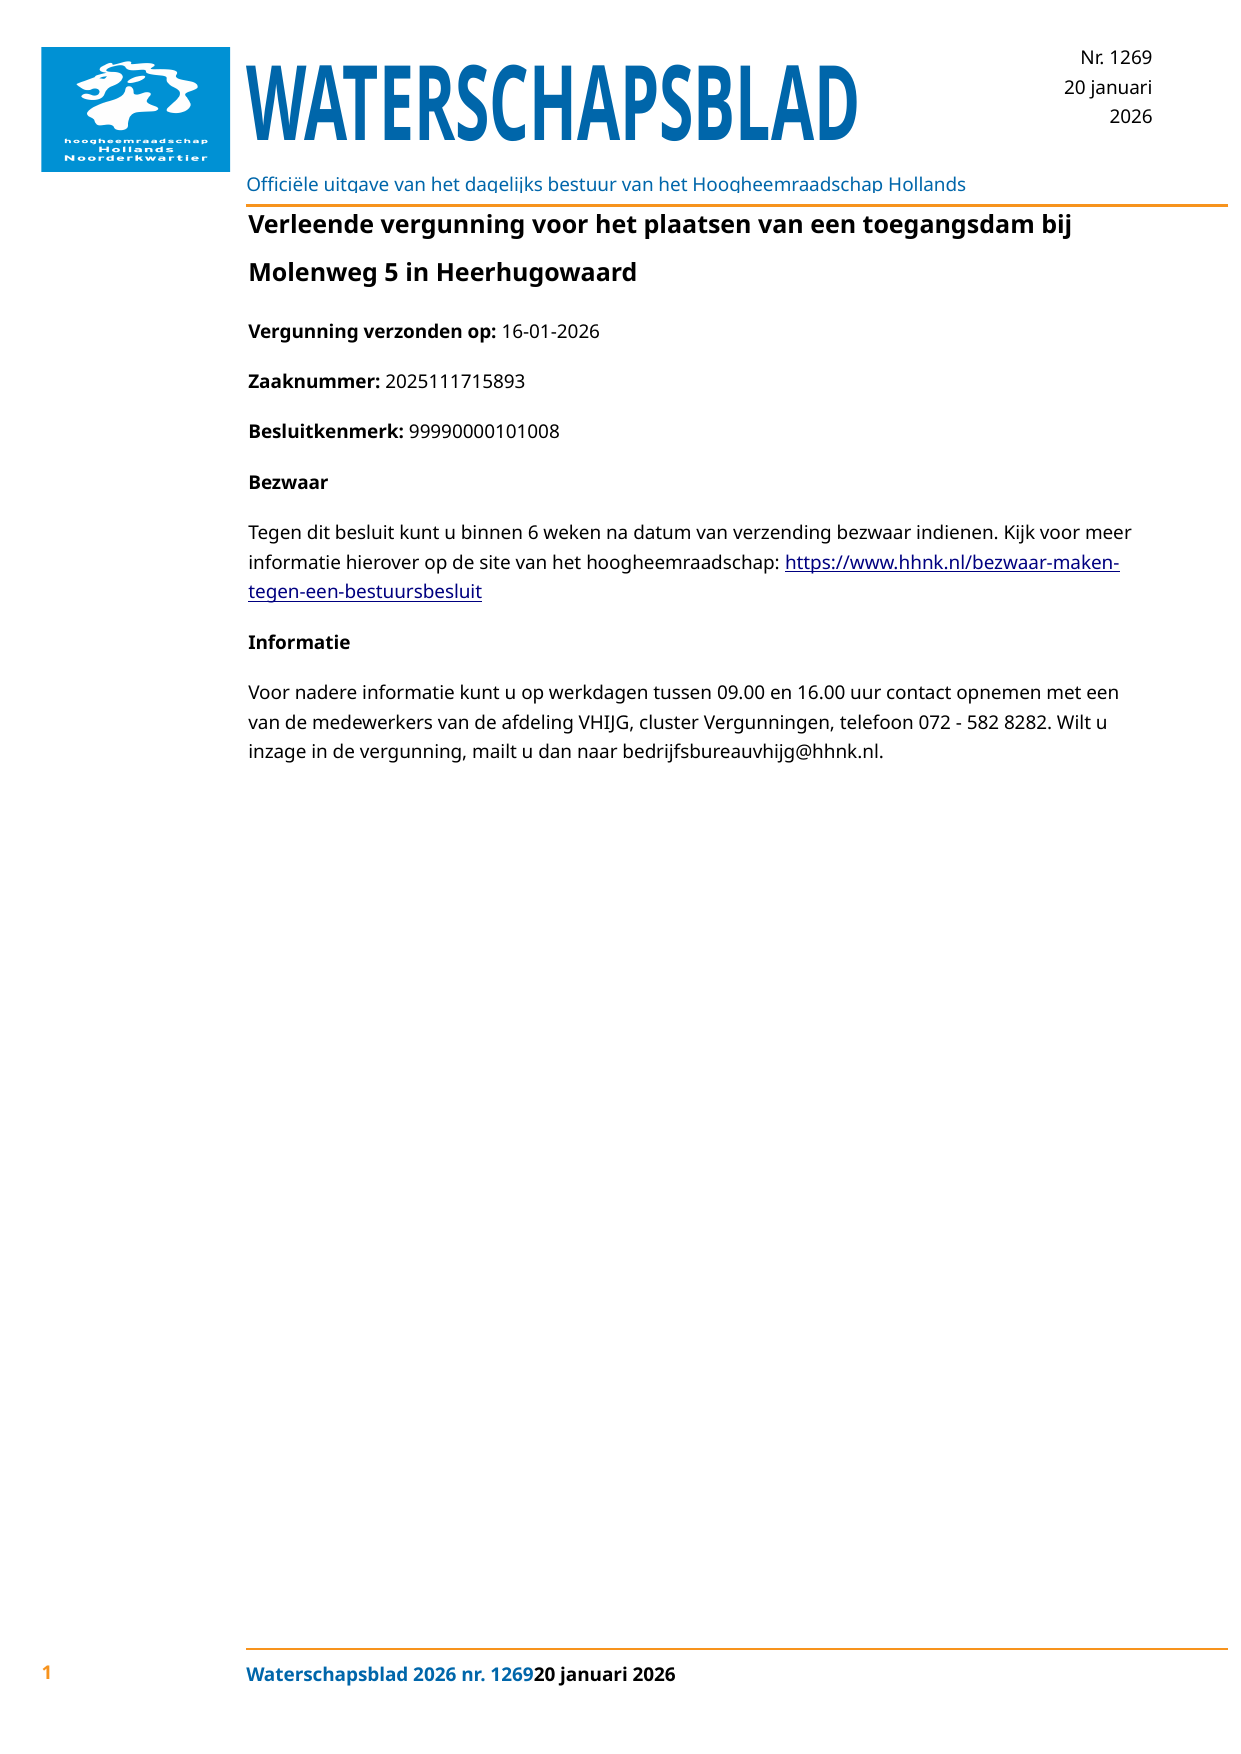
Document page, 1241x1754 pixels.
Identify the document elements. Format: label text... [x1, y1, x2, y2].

text Informatie [248, 629, 1152, 655]
text Besluitkenmerk: 99990000101008 [248, 419, 1152, 444]
text Zaaknummer: 2025111715893 [248, 368, 1152, 394]
text Voor nadere informatie kunt u op werkdagen tussen 09.00 en 16.00 uur contact opnemen met een van de medewerkers van de afdeling VHIJG, cluster Vergunningen, telefoon 072 - 582 8282. Wilt u inzage in de vergunning, mailt u dan naar bedrijfsbureauvhijg@hhnk.nl. [248, 679, 1152, 764]
picture [129, 76, 144, 82]
picture [118, 62, 197, 112]
picture [88, 87, 157, 130]
text Bezwaar [248, 469, 1152, 495]
picture [78, 64, 122, 99]
text Verleende vergunning voor het plaatsen van een toegangsdam bij Molenweg 5 in Heerhugowaard [248, 207, 1152, 288]
text Tegen dit besluit kunt u binnen 6 weken na datum van verzending bezwaar indienen. Kijk voor meer informatie hierover op de site van het hoogheemraadschap: https://www.hhnk.nl/bezwaar-maken-tegen-een-bestuursbesluit [248, 519, 1152, 604]
text Vergunning verzonden op: 16-01-2026 [248, 318, 1152, 344]
